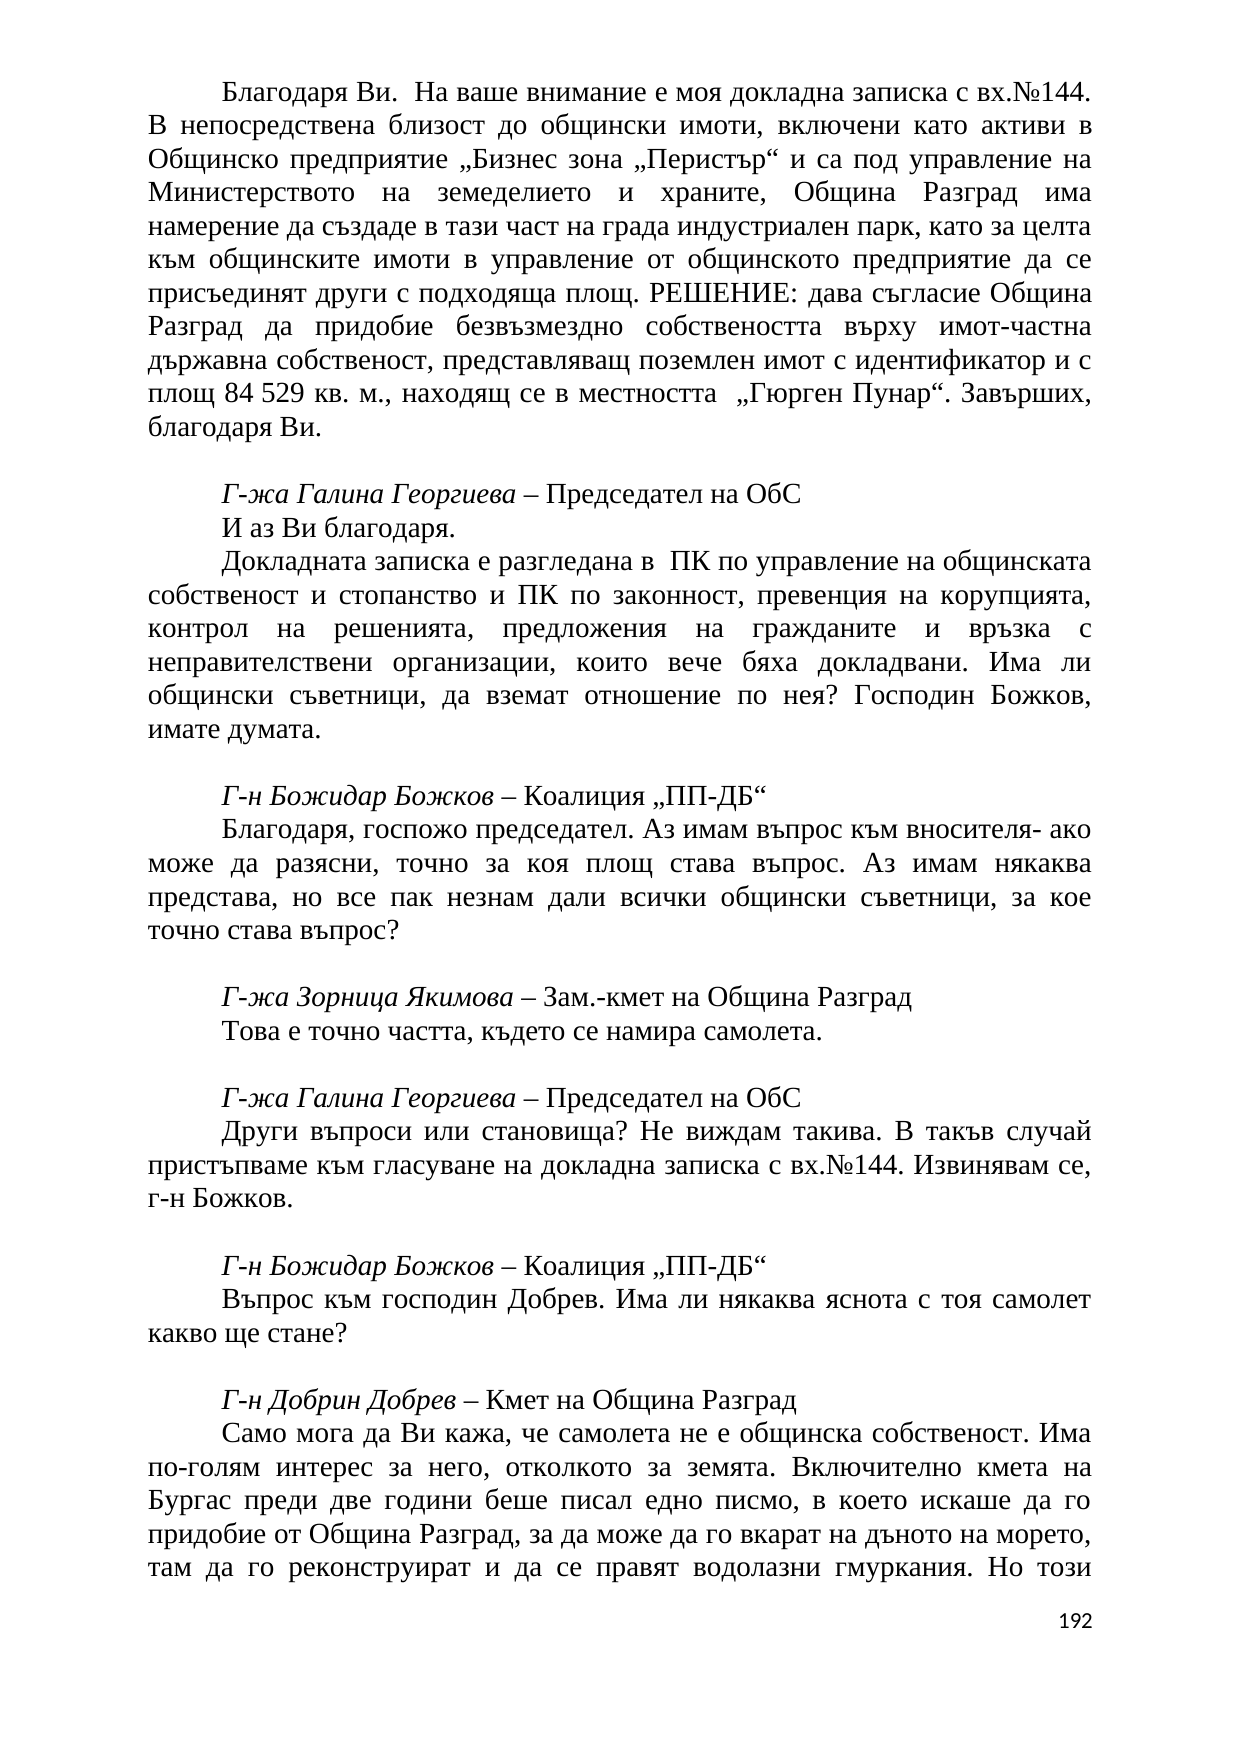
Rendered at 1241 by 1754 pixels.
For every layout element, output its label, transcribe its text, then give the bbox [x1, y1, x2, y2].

text Г-жа Зорница Якимова – Зам.-кмет на Община Разград [148, 979, 1093, 1013]
text Г-жа Галина Георгиева – Председател на ОбС [148, 476, 1093, 510]
text Други въпроси или становища? Не виждам такива. В такъв случай пристъпваме към гласуване на докладна записка с вх.№144. Извинявам се, г-н Божков. [148, 1113, 1093, 1214]
text Г-н Божидар Божков – Коалиция „ПП-ДБ“ [148, 778, 1093, 812]
text Въпрос към господин Добрев. Има ли някаква яснота с тоя самолет какво ще стане? [148, 1281, 1093, 1348]
text Благодаря Ви. На ваше внимание е моя докладна записка с вх.№144. В непосредствена близост до общински имоти, включени като активи в Общинско предприятие „Бизнес зона „Перистър“ и са под управление на Министерството на земеделието и храните, Община Разград има намерение да създаде в тази част на града индустриален парк, като за целта към общинските имоти в управление от общинското предприятие да се присъединят други с подходяща площ. РЕШЕНИЕ: дава съгласие Община Разград да придобие безвъзмездно собствеността върху имот-частна държавна собственост, представляващ поземлен имот с идентификатор и с площ 84 529 кв. м., находящ се в местността „Гюрген Пунар“. Завърших, благодаря Ви. [148, 74, 1093, 443]
text И аз Ви благодаря. [148, 510, 1093, 543]
text Това е точно частта, където се намира самолета. [148, 1013, 1093, 1046]
text Само мога да Ви кажа, че самолета не е общинска собственост. Има по-голям интерес за него, отколкото за земята. Включително кмета на Бургас преди две години беше писал едно писмо, в което искаше да го придобие от Община Разград, за да може да го вкарат на дъното на морето, там да го реконструират и да се правят водолазни гмуркания. Но този [148, 1415, 1093, 1583]
text Докладната записка е разгледана в ПК по управление на общинската собственост и стопанство и ПК по законност, превенция на корупцията, контрол на решенията, предложения на гражданите и връзка с неправителствени организации, които вече бяха докладвани. Има ли общински съветници, да вземат отношение по нея? Господин Божков, имате думата. [148, 543, 1093, 744]
text Г-н Добрин Добрев – Кмет на Община Разград [148, 1382, 1093, 1415]
text Г-н Божидар Божков – Коалиция „ПП-ДБ“ [148, 1248, 1093, 1281]
text Благодаря, госпожо председател. Аз имам въпрос към вносителя- ако може да разясни, точно за коя площ става въпрос. Аз имам някаква представа, но все пак незнам дали всички общински съветници, за кое точно става въпрос? [148, 812, 1093, 946]
text Г-жа Галина Георгиева – Председател на ОбС [148, 1080, 1093, 1113]
